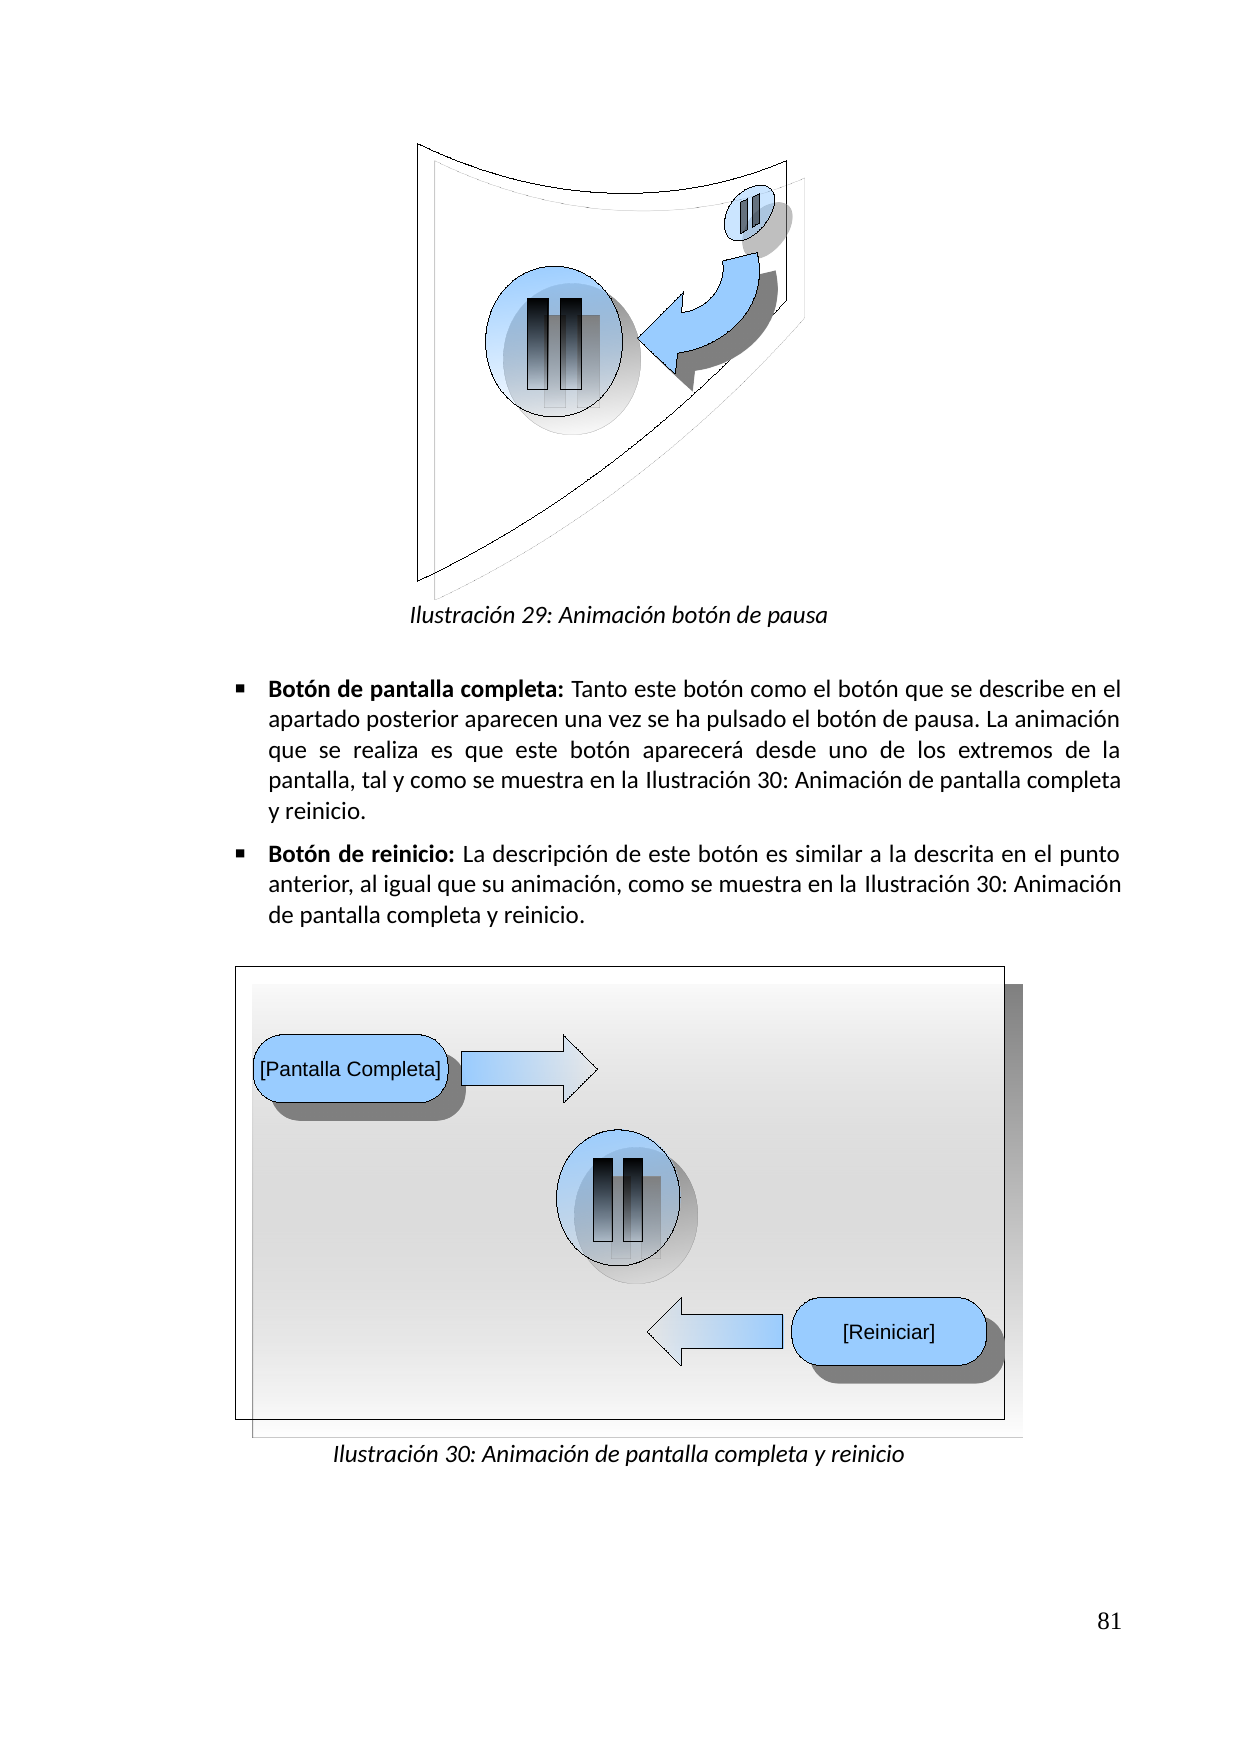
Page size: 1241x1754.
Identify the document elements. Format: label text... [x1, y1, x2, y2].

list [1005, 1313, 1023, 1366]
list Ilustración 29: Animación botón de pausa [392, 143, 848, 630]
list Botón de pantalla completa: Tanto este botón como el botón que se describe en el apartado posterior aparecen una vez se ha pulsado el botón de pausa. La animación que se realiza es que este botón aparecerá desde uno de los extremos de la pantalla, tal y como se muestra en la Ilustración 30: Animación de pantalla completa y reinicio. [231, 673, 1122, 825]
subtitle [582, 304, 616, 314]
list Botón de reinicio: La descripción de este botón es similar a la descrita en el punto anterior, al igual que su animación, como se muestra en la Ilustración 30: Animación de pantalla completa y reinicio. [231, 838, 1122, 929]
text Ilustración 30: Animación de pantalla completa y reinicio [215, 967, 1025, 1468]
list [521, 389, 635, 420]
